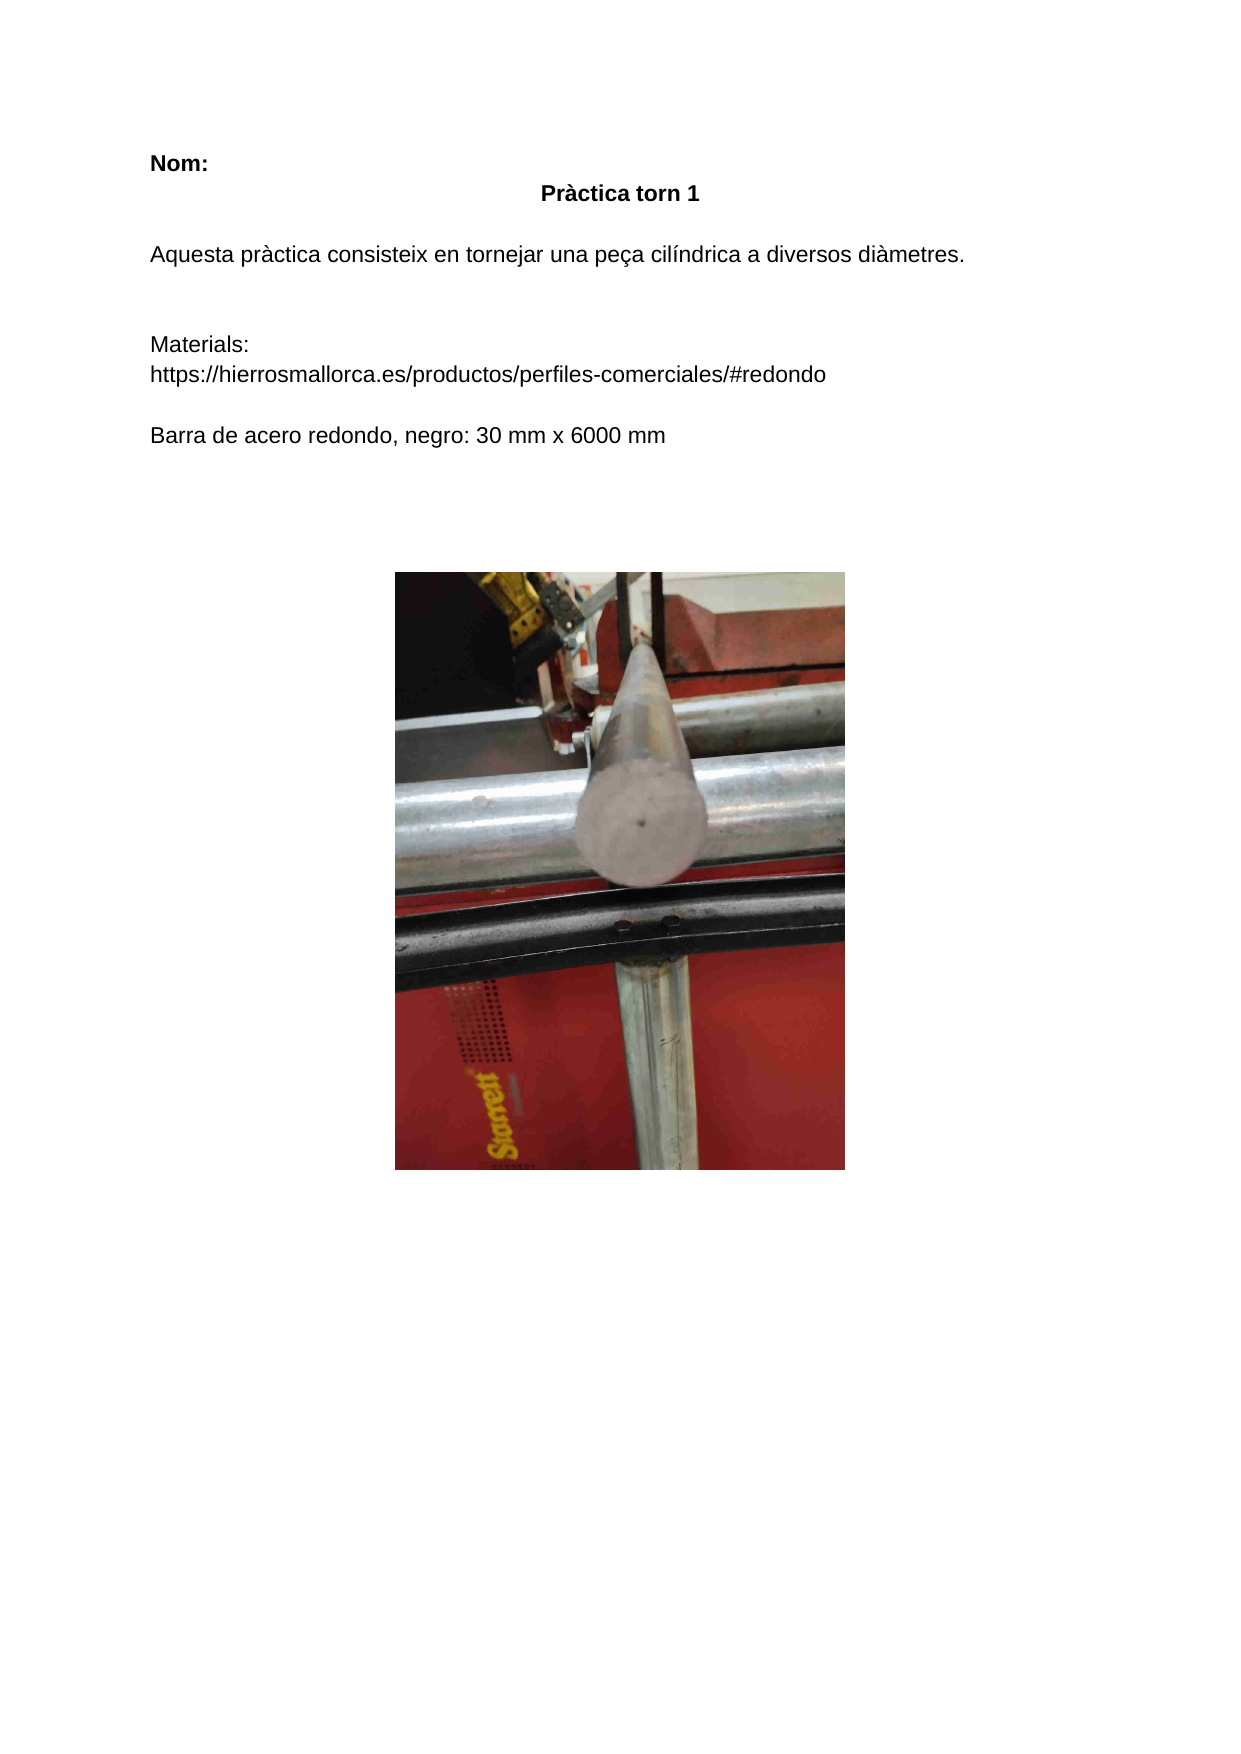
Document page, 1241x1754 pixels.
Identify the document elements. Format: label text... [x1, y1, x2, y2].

text Pràctica torn 1 [150, 180, 1090, 207]
text Materials: [150, 331, 1090, 358]
text Barra de acero redondo, negro: 30 mm x 6000 mm [150, 422, 1090, 448]
text Nom: [150, 150, 1090, 176]
text https://hierrosmallorca.es/productos/perfiles-comerciales/#redondo [150, 361, 1090, 388]
picture [395, 572, 845, 1170]
text Aquesta pràctica consisteix en tornejar una peça cilíndrica a diversos diàmetres. [150, 241, 1090, 267]
